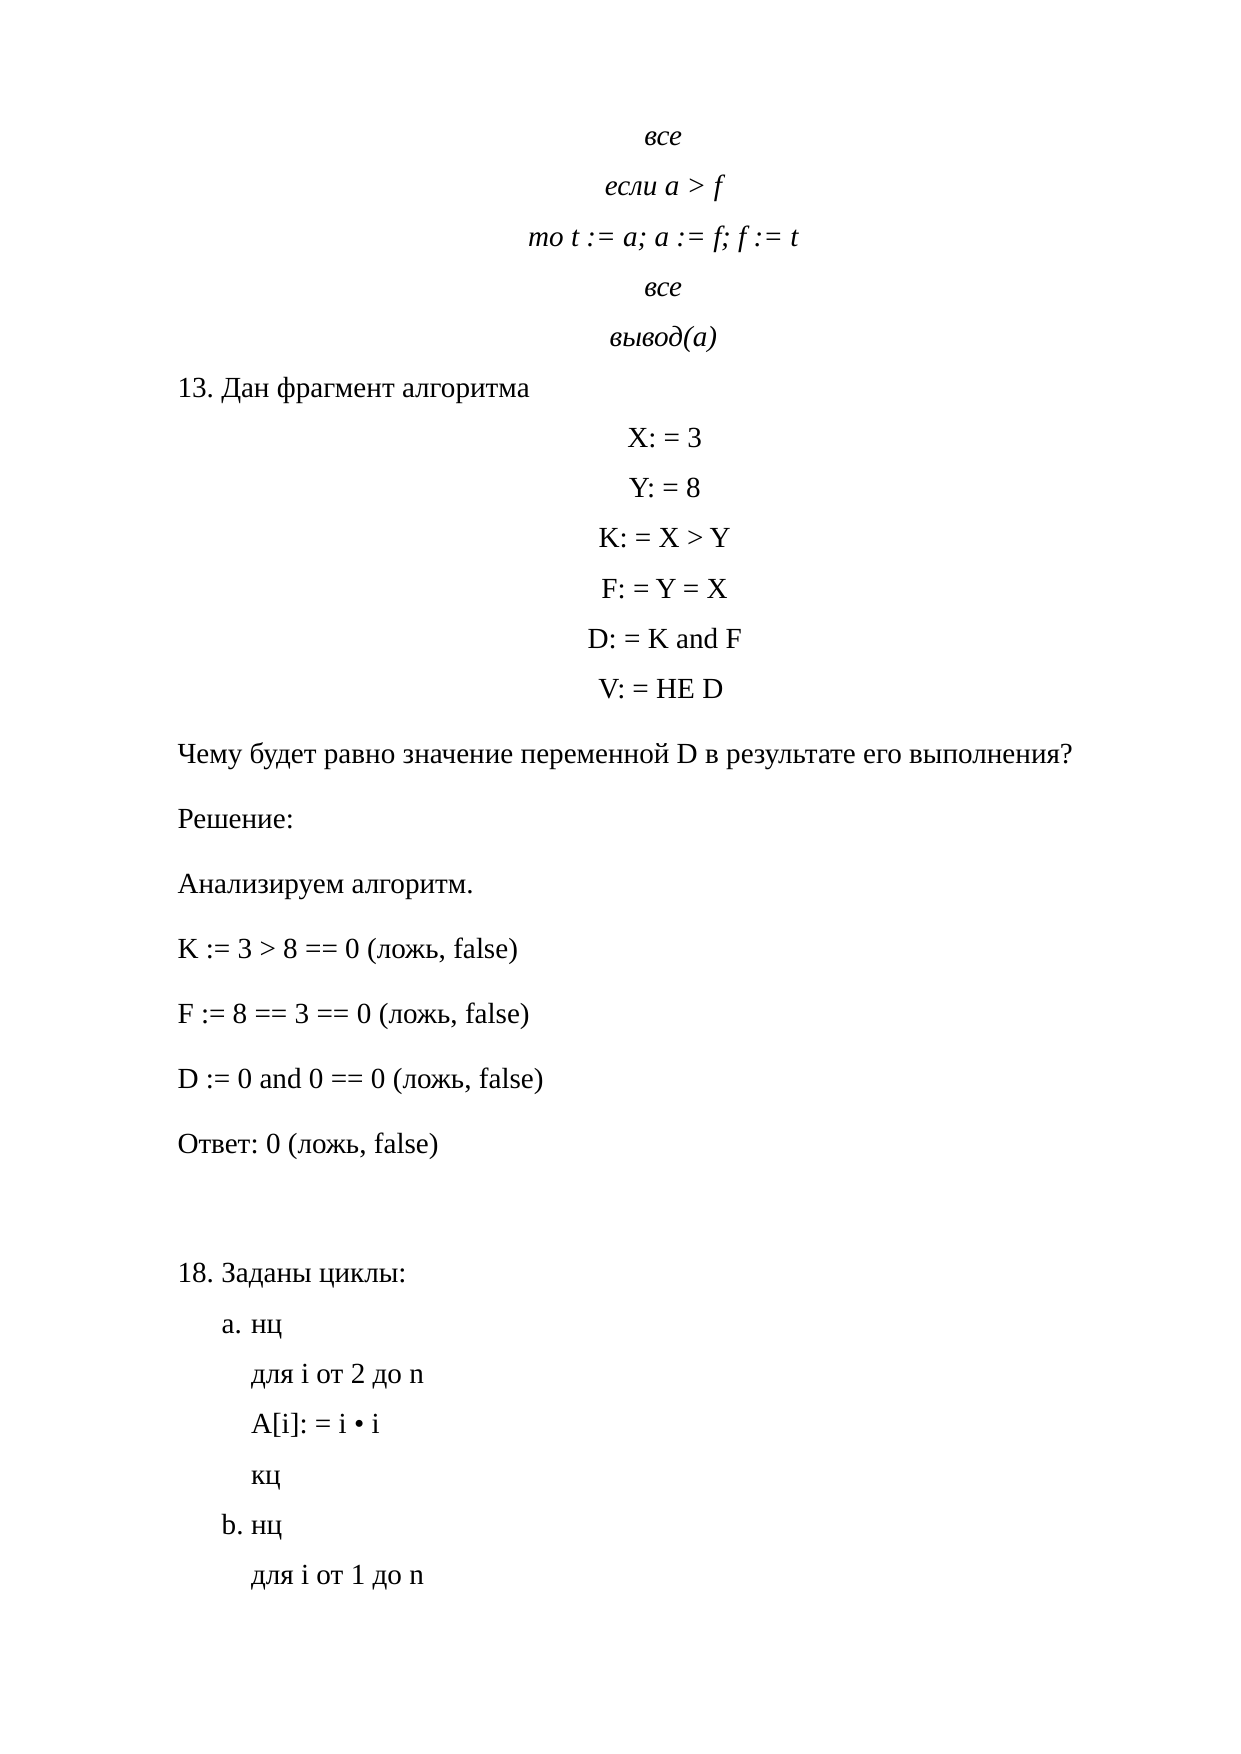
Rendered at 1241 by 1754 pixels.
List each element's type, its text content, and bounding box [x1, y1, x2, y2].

text вывод(a) [177, 319, 1152, 353]
text Чему будет равно значение переменной D в результате его выполнения? [177, 736, 1152, 770]
text D := 0 and 0 == 0 (ложь, false) [177, 1061, 1152, 1094]
text F := 8 == 3 == 0 (ложь, false) [177, 996, 1152, 1029]
list нц для i от 1 до n [221, 1507, 1152, 1591]
text X: = 3 Y: = 8 K: = X > Y F: = Y = X D: = K and F V: = НЕ D [177, 420, 1152, 705]
list нц для i от 2 до n A[i]: = i • i кц [221, 1306, 1152, 1490]
text если a > f то t := a; a := f; f := t [177, 168, 1152, 252]
text K := 3 > 8 == 0 (ложь, false) [177, 931, 1152, 965]
text Анализируем алгоритм. [177, 866, 1152, 900]
text все [177, 269, 1152, 303]
text Ответ: 0 (ложь, false) [177, 1126, 1152, 1159]
text все [177, 118, 1152, 152]
text 13. Дан фрагмент алгоритма [177, 370, 1152, 403]
text Решение: [177, 801, 1152, 835]
text 18. Заданы циклы: [177, 1256, 1152, 1289]
